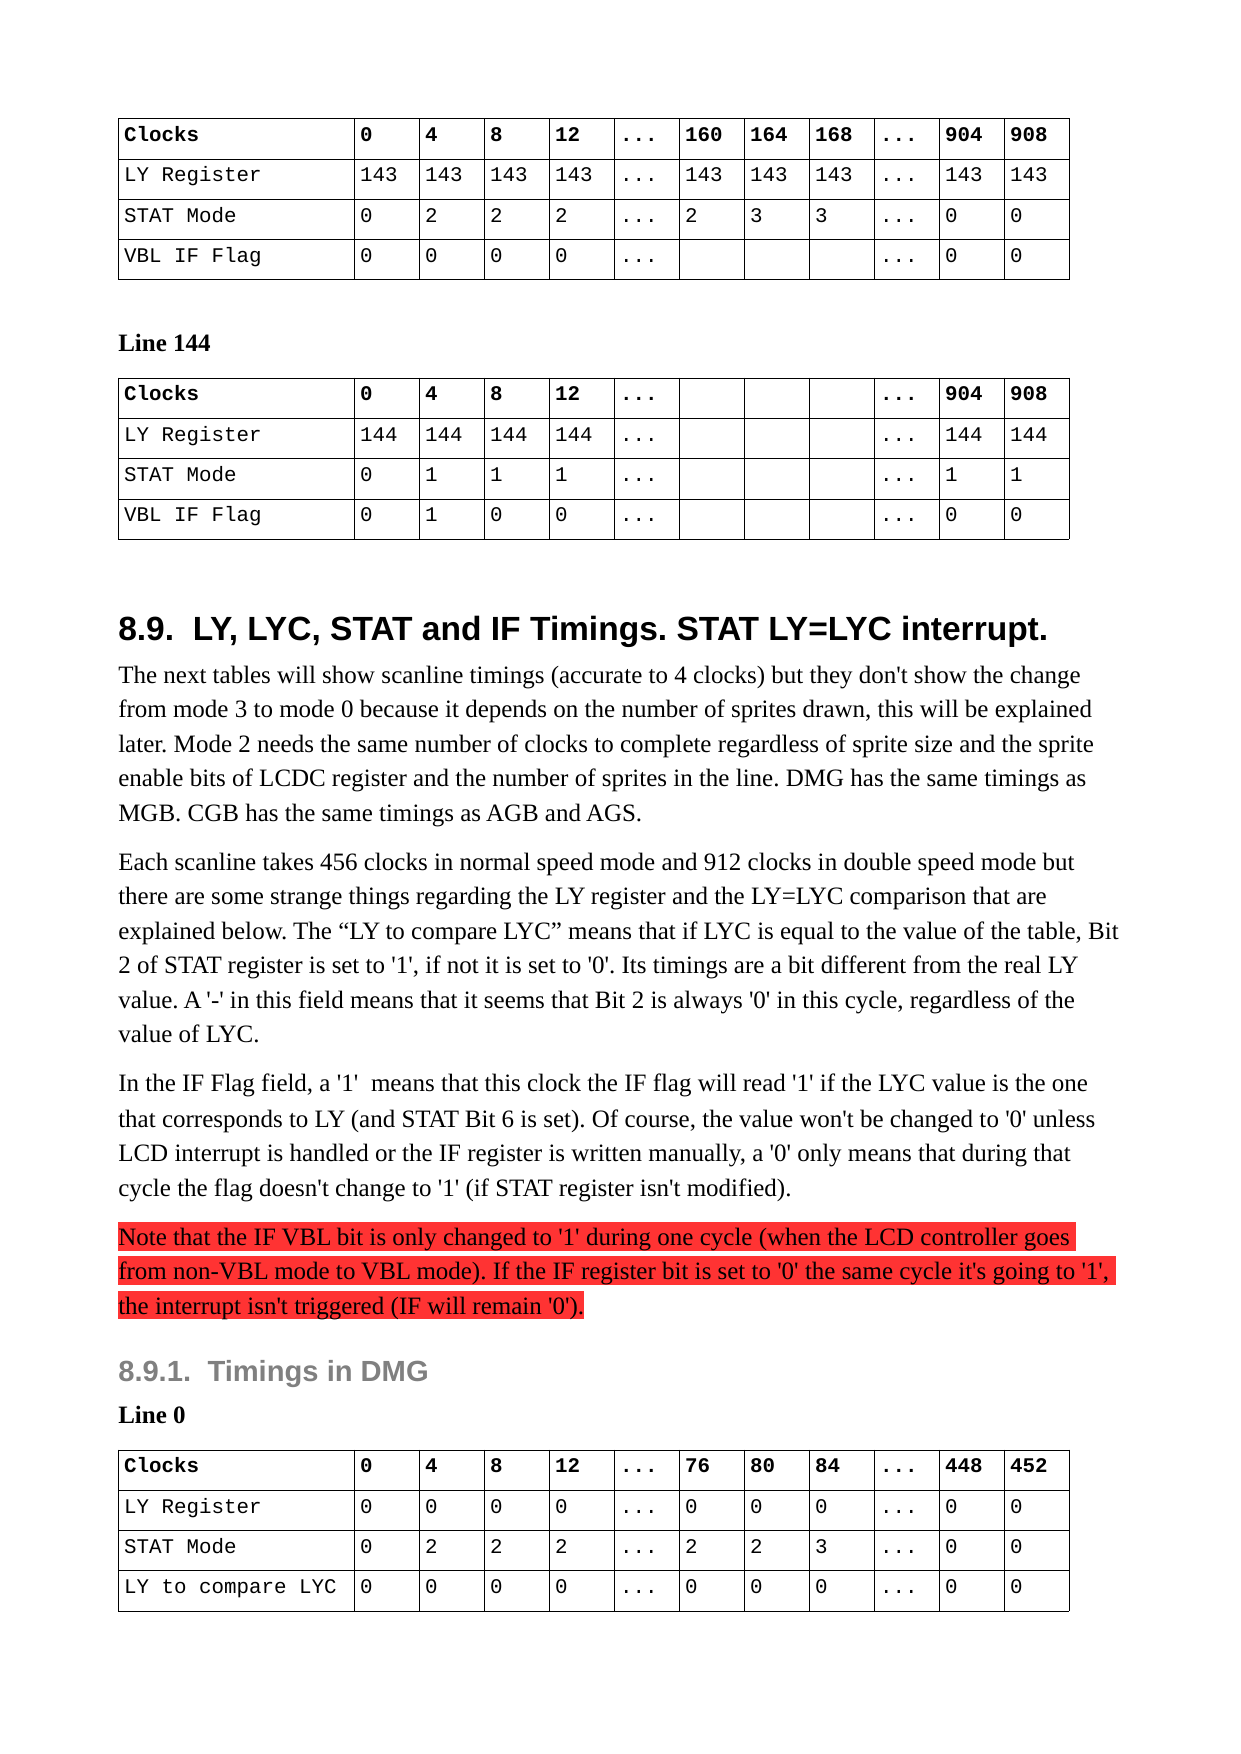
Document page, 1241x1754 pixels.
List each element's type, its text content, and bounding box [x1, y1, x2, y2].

table_cell [810, 419, 874, 458]
table_cell ... [615, 1571, 679, 1611]
table_cell 0 [355, 240, 419, 279]
table_header ... [875, 379, 939, 418]
table_cell 144 [940, 419, 1004, 458]
table_cell [745, 500, 809, 539]
table_header Clocks [119, 379, 354, 418]
table_header 164 [745, 119, 809, 158]
table_cell ... [875, 419, 939, 458]
table_cell 144 [420, 419, 484, 458]
table_cell 0 [355, 1491, 419, 1530]
table_cell 144 [355, 419, 419, 458]
table_cell STAT Mode [119, 459, 354, 498]
table_cell LY to compare LYC [119, 1571, 354, 1611]
table_header 904 [940, 379, 1004, 418]
table_cell 3 [810, 1531, 874, 1570]
table_header 4 [420, 379, 484, 418]
table_header 4 [420, 1451, 484, 1490]
table_cell [745, 419, 809, 458]
table_cell [680, 240, 744, 279]
table_cell 144 [485, 419, 549, 458]
text Line 0 [118, 1400, 1122, 1429]
table_cell ... [615, 1491, 679, 1530]
table_header 0 [355, 1451, 419, 1490]
table_header [680, 379, 744, 418]
table_cell [810, 459, 874, 498]
table_cell 0 [680, 1571, 744, 1611]
table_header 76 [680, 1451, 744, 1490]
table_cell LY Register [119, 160, 354, 199]
table_cell 1 [485, 459, 549, 498]
table_cell 0 [485, 1491, 549, 1530]
table_cell [810, 240, 874, 279]
table_cell 0 [1005, 1571, 1069, 1611]
table_cell 1 [1005, 459, 1069, 498]
table_header Clocks [119, 119, 354, 158]
table_cell 0 [420, 1571, 484, 1611]
table_cell [745, 240, 809, 279]
table_cell 0 [420, 240, 484, 279]
table_cell ... [615, 160, 679, 199]
table_cell [745, 459, 809, 498]
table_header 8 [485, 1451, 549, 1490]
table_cell 0 [355, 459, 419, 498]
table_header 80 [745, 1451, 809, 1490]
table_header 0 [355, 119, 419, 158]
table_cell 143 [1005, 160, 1069, 199]
table_cell [680, 459, 744, 498]
table_header ... [875, 119, 939, 158]
table_cell 0 [420, 1491, 484, 1530]
table_cell 2 [680, 200, 744, 239]
table_cell 143 [485, 160, 549, 199]
table_cell 143 [680, 160, 744, 199]
table_header 168 [810, 119, 874, 158]
table_cell 143 [550, 160, 614, 199]
table_header 84 [810, 1451, 874, 1490]
table_header 8 [485, 379, 549, 418]
table_cell 2 [420, 1531, 484, 1570]
text In the IF Flag field, a '1' means that this clock the IF flag will read '1' if the LYC value is the one that corresponds to LY (and STAT Bit 6 is set). Of course, the value won't be changed to '0' unless LCD interrupt is handled or the IF register is written manually, a '0' only means that during that cycle the flag doesn't change to '1' (if STAT register isn't modified). [118, 1068, 1122, 1201]
table_cell 143 [940, 160, 1004, 199]
table_cell 0 [1005, 200, 1069, 239]
table_cell ... [615, 500, 679, 539]
table_header 12 [550, 1451, 614, 1490]
table_cell 2 [485, 1531, 549, 1570]
table_header [745, 379, 809, 418]
table_header ... [615, 1451, 679, 1490]
table_header 452 [1005, 1451, 1069, 1490]
table_cell 0 [355, 200, 419, 239]
table_header Clocks [119, 1451, 354, 1490]
table_header 904 [940, 119, 1004, 158]
table_cell 0 [1005, 500, 1069, 539]
table_cell ... [875, 1531, 939, 1570]
table_cell 2 [550, 200, 614, 239]
table_cell 144 [550, 419, 614, 458]
table_cell 0 [550, 1491, 614, 1530]
table_cell ... [875, 1491, 939, 1530]
table_cell 0 [810, 1571, 874, 1611]
table_cell 0 [1005, 1531, 1069, 1570]
table_cell 143 [420, 160, 484, 199]
table_cell 0 [940, 200, 1004, 239]
table_header ... [875, 1451, 939, 1490]
table_cell 3 [745, 200, 809, 239]
table_cell 0 [550, 240, 614, 279]
table_cell 0 [940, 1531, 1004, 1570]
table_cell VBL IF Flag [119, 240, 354, 279]
text Line 144 [118, 328, 1122, 357]
table_cell ... [615, 1531, 679, 1570]
table_cell 0 [680, 1491, 744, 1530]
table_header ... [615, 379, 679, 418]
table_cell 0 [1005, 240, 1069, 279]
table_cell 2 [680, 1531, 744, 1570]
table_header 908 [1005, 119, 1069, 158]
table_cell 0 [1005, 1491, 1069, 1530]
table_header 4 [420, 119, 484, 158]
table_cell 143 [355, 160, 419, 199]
table_cell 2 [420, 200, 484, 239]
table_cell [680, 500, 744, 539]
text The next tables will show scanline timings (accurate to 4 clocks) but they don't show the change from mode 3 to mode 0 because it depends on the number of sprites drawn, this will be explained later. Mode 2 needs the same number of clocks to complete regardless of sprite size and the sprite enable bits of LCDC register and the number of sprites in the line. DMG has the same timings as MGB. CGB has the same timings as AGB and AGS. [118, 660, 1122, 827]
table_header 12 [550, 119, 614, 158]
table_header 8 [485, 119, 549, 158]
subtitle Timings in DMG [118, 1354, 1122, 1388]
table_cell 0 [550, 1571, 614, 1611]
table_cell ... [875, 1571, 939, 1611]
table_cell STAT Mode [119, 1531, 354, 1570]
table_cell 143 [810, 160, 874, 199]
table_cell 2 [550, 1531, 614, 1570]
table_cell STAT Mode [119, 200, 354, 239]
table_cell ... [615, 240, 679, 279]
table_cell 1 [420, 500, 484, 539]
table_cell 0 [745, 1491, 809, 1530]
table_header 12 [550, 379, 614, 418]
table_cell 0 [485, 1571, 549, 1611]
table_cell ... [615, 419, 679, 458]
table_header 908 [1005, 379, 1069, 418]
table_cell ... [875, 200, 939, 239]
table_cell 0 [940, 1491, 1004, 1530]
table_cell 1 [550, 459, 614, 498]
table_cell [810, 500, 874, 539]
table_cell 0 [940, 1571, 1004, 1611]
table_cell VBL IF Flag [119, 500, 354, 539]
table_cell 144 [1005, 419, 1069, 458]
table_cell 0 [485, 240, 549, 279]
text Note that the IF VBL bit is only changed to '1' during one cycle (when the LCD controller goes from non-VBL mode to VBL mode). If the IF register bit is set to '0' the same cycle it's going to '1', the interrupt isn't triggered (IF will remain '0'). [118, 1222, 1122, 1319]
table_cell 0 [355, 500, 419, 539]
table_cell LY Register [119, 1491, 354, 1530]
table_cell 0 [810, 1491, 874, 1530]
table_cell 3 [810, 200, 874, 239]
table_cell 0 [550, 500, 614, 539]
table_cell 0 [745, 1571, 809, 1611]
table_cell 0 [940, 240, 1004, 279]
text Each scanline takes 456 clocks in normal speed mode and 912 clocks in double speed mode but there are some strange things regarding the LY register and the LY=LYC comparison that are explained below. The “LY to compare LYC” means that if LYC is equal to the value of the table, Bit 2 of STAT register is set to '1', if not it is set to '0'. Its timings are a bit different from the real LY value. A '-' in this field means that it seems that Bit 2 is always '0' in this cycle, regardless of the value of LYC. [118, 847, 1122, 1048]
table_cell [680, 419, 744, 458]
table_cell LY Register [119, 419, 354, 458]
table_header ... [615, 119, 679, 158]
table_header [810, 379, 874, 418]
table_cell 0 [355, 1571, 419, 1611]
table_cell 143 [745, 160, 809, 199]
table_cell ... [875, 500, 939, 539]
table_cell 0 [940, 500, 1004, 539]
table_header 160 [680, 119, 744, 158]
table_cell 0 [355, 1531, 419, 1570]
subtitle LY, LYC, STAT and IF Timings. STAT LY=LYC interrupt. [118, 609, 1122, 647]
table_cell 2 [745, 1531, 809, 1570]
table_cell ... [875, 160, 939, 199]
table_cell ... [615, 200, 679, 239]
table_header 0 [355, 379, 419, 418]
table_cell ... [875, 240, 939, 279]
table_header 448 [940, 1451, 1004, 1490]
table_cell ... [875, 459, 939, 498]
table_cell 1 [420, 459, 484, 498]
table_cell 1 [940, 459, 1004, 498]
table_cell 0 [485, 500, 549, 539]
table_cell ... [615, 459, 679, 498]
table_cell 2 [485, 200, 549, 239]
